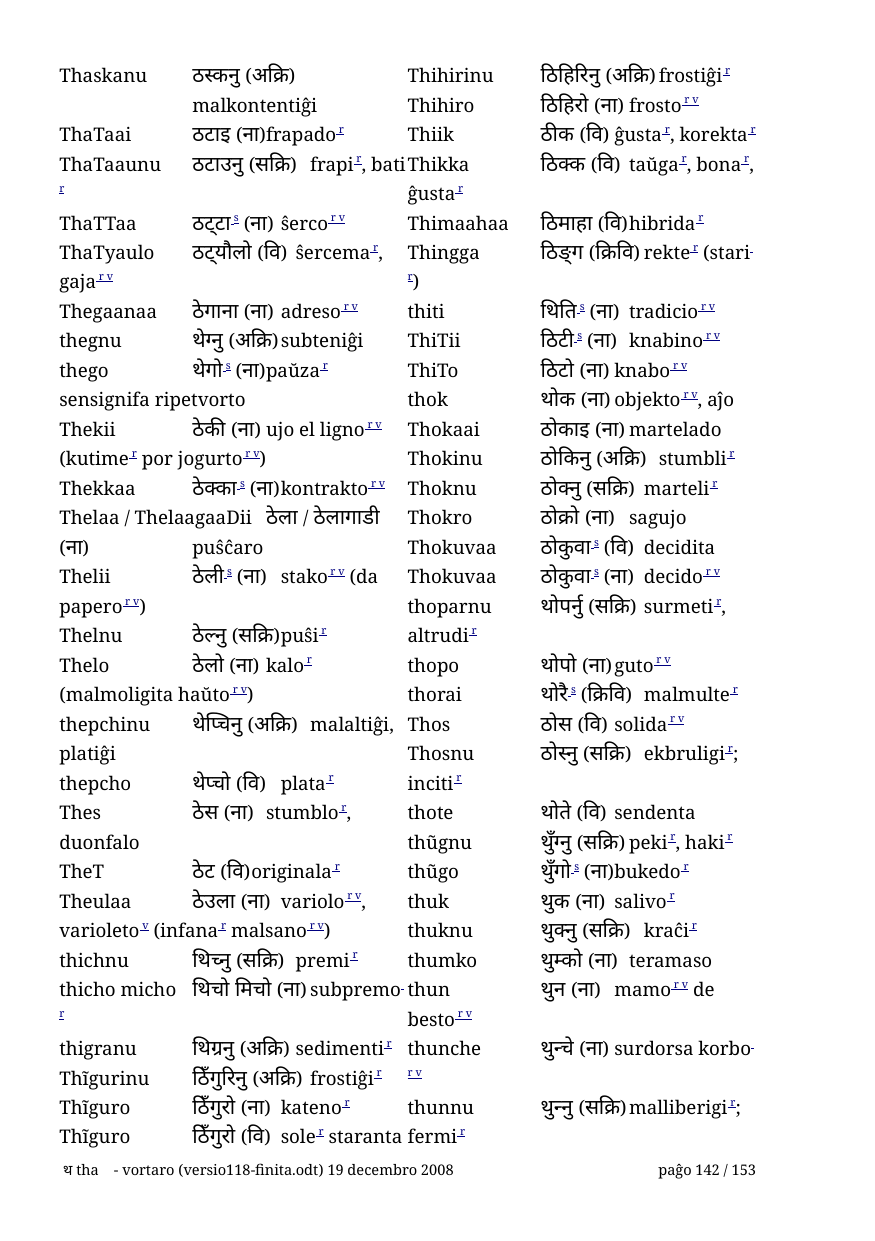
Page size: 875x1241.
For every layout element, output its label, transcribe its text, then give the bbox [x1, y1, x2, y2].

text thegnu थेग्नु (अक्रि) subteniĝi [59, 324, 407, 354]
text thicho micho थिचो मिचो (ना) subpremo r [59, 973, 407, 1032]
text thorai थोरै s (क्रिवि) malmulte r [407, 678, 756, 708]
text thote थोते (वि) sendenta [407, 796, 756, 826]
text thigranu थिग्रनु (अक्रि) sedimenti r [59, 1032, 407, 1061]
text thichnu थिच्नु (सक्रि) premi r [59, 943, 407, 973]
text thumko थुम्को (ना) teramaso [407, 943, 756, 973]
text Thelaa / ThelaagaaDii ठेला / ठेलागाडी (ना) puŝĉaro [59, 501, 407, 560]
text Thegaanaa ठेगाना (ना) adreso r v [59, 295, 407, 324]
text Theulaa ठेउला (ना) variolo r v, varioleto v (infana r malsano r v) [59, 884, 407, 943]
text Thokuvaa ठोकुवा s (ना) decido r v [407, 560, 756, 590]
text Thelii ठेली s (ना) stako r v (da papero r v) [59, 560, 407, 619]
text Thĩguro ठिँगुरो (वि) sole r staranta [59, 1120, 407, 1150]
text Thekii ठेकी (ना) ujo el ligno r v (kutime r por jogurto r v) [59, 413, 407, 472]
text thepcho थेप्चो (वि) plata r [59, 767, 407, 796]
text Thelnu ठेल्नु (सक्रि) puŝi r [59, 619, 407, 649]
text ThaTyaulo ठट्यौलो (वि) ŝercema r, gaja r v [59, 236, 407, 295]
text Thingga ठिङ्ग (क्रिवि) rekte r (stari r) [407, 236, 756, 295]
text Thikka ठिक्क (वि) taŭga r, bona r, ĝusta r [407, 147, 756, 206]
text thopo थोपो (ना) guto r v [407, 649, 756, 678]
text thunche थुन्चे (ना) surdorsa korbo r v [407, 1032, 756, 1091]
text thok थोक (ना) objekto r v, aĵo [407, 383, 756, 413]
text thuk थुक (ना) salivo r [407, 884, 756, 914]
text Thimaahaa ठिमाहा (वि) hibrida r [407, 206, 756, 236]
text thepchinu थेप्चिनु (अक्रि) malaltiĝi, platiĝi [59, 708, 407, 767]
text ThaTaai ठटाइ (ना) frapado r [59, 118, 407, 147]
text Thaskanu ठस्कनु (अक्रि) malkontentiĝi [59, 59, 407, 118]
text Thiik ठीक (वि) ĝusta r, korekta r [407, 118, 756, 147]
text ThiTo ठिटो (ना) knabo r v [407, 354, 756, 383]
text thuknu थुक्नु (सक्रि) kraĉi r [407, 914, 756, 943]
text Thelo ठेलो (ना) kalo r (malmoligita haŭto r v) [59, 649, 407, 708]
text Thos ठोस (वि) solida r v [407, 708, 756, 737]
text Thokinu ठोकिनु (अक्रि) stumbli r [407, 442, 756, 472]
text Thihirinu ठिहिरिनु (अक्रि) frostiĝi r [407, 59, 756, 88]
text Thokaai ठोकाइ (ना) martelado [407, 413, 756, 442]
text thoparnu थोपर्नु (सक्रि) surmeti r, altrudi r [407, 590, 756, 649]
text Thihiro ठिहिरो (ना) frosto r v [407, 88, 756, 118]
text Thes ठेस (ना) stumblo r, duonfalo [59, 796, 407, 855]
text thego थेगो s (ना) paŭza r sensignifa ripetvorto [59, 354, 407, 413]
text ThaTaaunu ठटाउनु (सक्रि) frapi r, bati r [59, 147, 407, 206]
text thũgnu थुँग्नु (सक्रि) peki r, haki r [407, 826, 756, 855]
text Thĩgurinu ठिँगुरिनु (अक्रि) frostiĝi r [59, 1061, 407, 1091]
text thunnu थुन्नु (सक्रि) malliberigi r; fermi r [407, 1091, 756, 1150]
text Thokro ठोक्रो (ना) sagujo [407, 501, 756, 531]
text Thokuvaa ठोकुवा s (वि) decidita [407, 531, 756, 560]
text thiti थिति s (ना) tradicio r v [407, 295, 756, 324]
text Thoknu ठोक्नु (सक्रि) marteli r [407, 472, 756, 501]
text thun थुन (ना) mamo r v de besto r v [407, 973, 756, 1032]
text Thĩguro ठिँगुरो (ना) kateno r [59, 1091, 407, 1120]
text ThiTii ठिटी s (ना) knabino r v [407, 324, 756, 354]
text Thekkaa ठेक्का s (ना) kontrakto r v [59, 472, 407, 501]
text Thosnu ठोस्नु (सक्रि) ekbruligi r; inciti r [407, 737, 756, 796]
text ThaTTaa ठट्टा s (ना) ŝerco r v [59, 206, 407, 236]
text thũgo थुँगो s (ना) bukedo r [407, 855, 756, 884]
text TheT ठेट (वि) originala r [59, 855, 407, 884]
